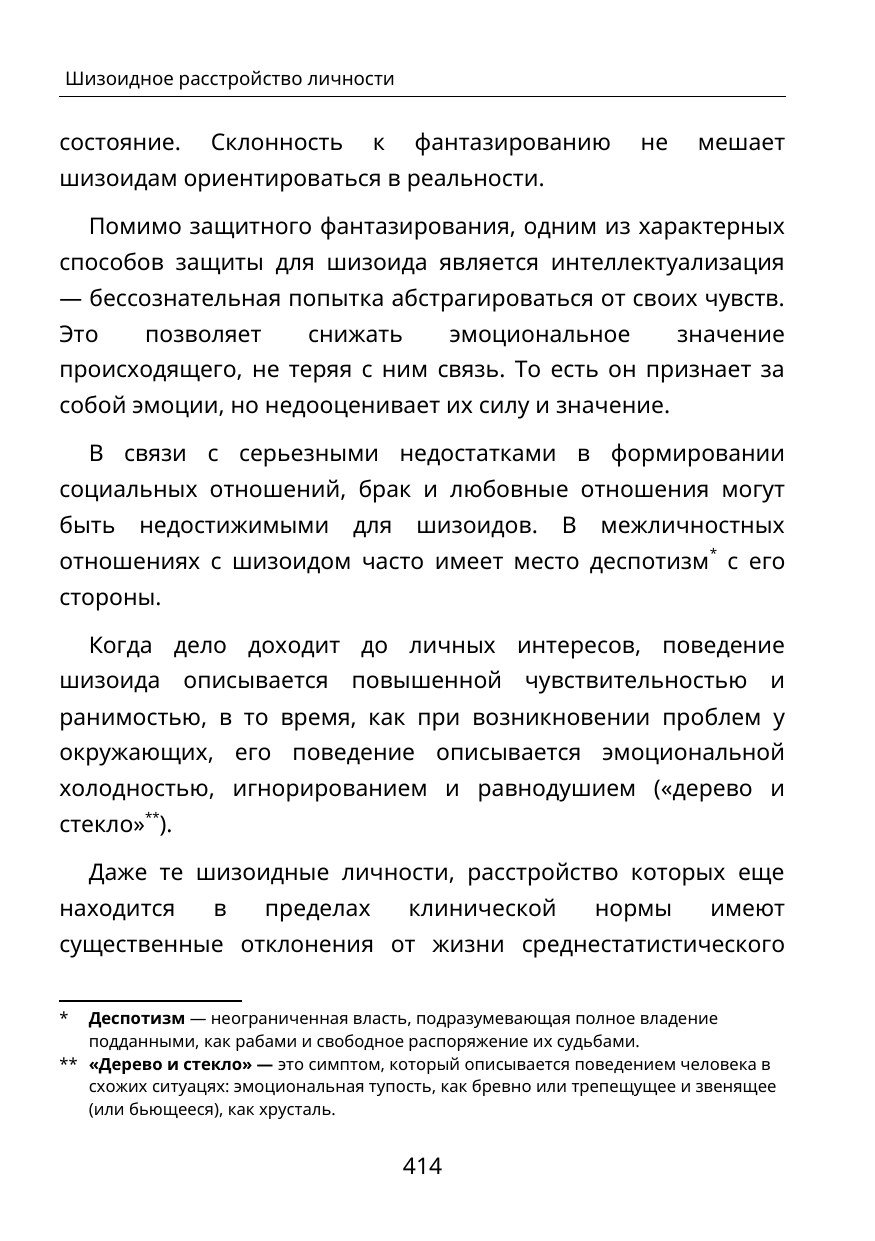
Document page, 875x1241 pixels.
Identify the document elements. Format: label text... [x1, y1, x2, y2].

text В связи с серьезными недостатками в формировании социальных отношений, брак и любовные отношения могут быть недостижимыми для шизоидов. В межличностных отношениях с шизоидом часто имеет место деспотизм с его стороны. [59, 437, 786, 612]
text Деспотизм — неограниченная власть, подразумевающая полное владение подданными, как рабами и свободное распоряжение их судьбами. [59, 1007, 786, 1052]
text Даже те шизоидные личности, расстройство которых еще находится в пределах клинической нормы имеют существенные отклонения от жизни среднестатистического [59, 856, 786, 959]
text Помимо защитного фантазирования, одним из характерных способов защиты для шизоида является интеллектуализация — бессознательная попытка абстрагироваться от своих чувств. Это позволяет снижать эмоциональное значение происходящего, не теряя с ним связь. То есть он признает за собой эмоции, но недооценивает их силу и значение. [59, 210, 786, 421]
text «Дерево и стекло» — это симптом, который описывается поведением человека в схожих ситуацях: эмоциональная тупость, как бревно или трепещущее и звенящее (или бьющееся), как хрусталь. [59, 1052, 786, 1120]
text состояние. Склонность к фантазированию не мешает шизоидам ориентироваться в реальности. [59, 126, 786, 193]
text Когда дело доходит до личных интересов, поведение шизоида описывается повышенной чувствительностью и ранимостью, в то время, как при возникновении проблем у окружающих, его поведение описывается эмоциональной холодностью, игнорированием и равнодушием («дерево и стекло»). [59, 628, 786, 839]
